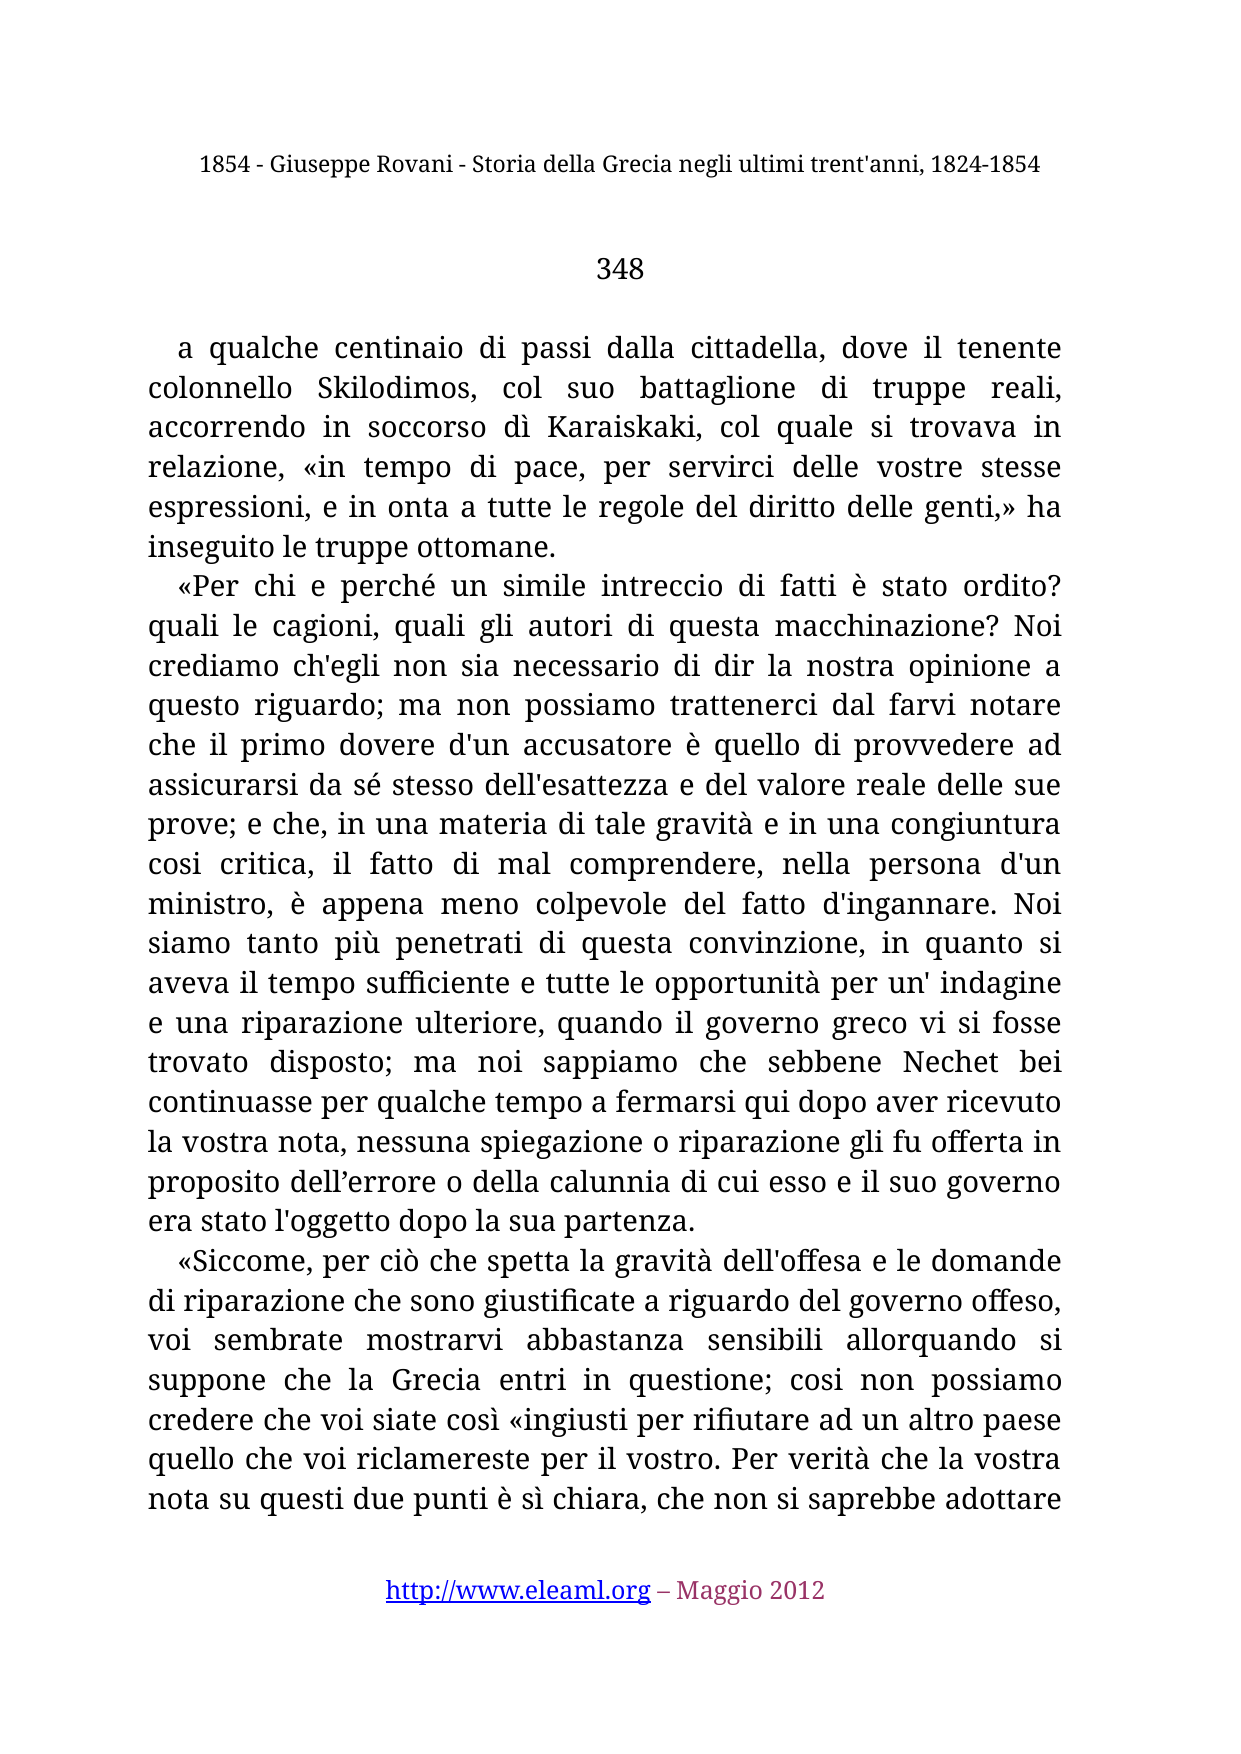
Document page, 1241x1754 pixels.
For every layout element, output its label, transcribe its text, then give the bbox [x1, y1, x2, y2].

text «Siccome, per ciò che spetta la gravità dell'offesa e le domande di riparazione che sono giustificate a riguardo del governo offeso, voi sembrate mostrarvi abbastanza sensibili allorquando si suppone che la Grecia entri in questione; cosi non possiamo credere che voi siate così «ingiusti per rifiutare ad un altro paese quello che voi riclamereste per il vostro. Per verità che la vostra nota su questi due punti è sì chiara, che non si saprebbe adottare [148, 1240, 1063, 1518]
text a qualche centinaio di passi dalla cittadella, dove il tenente colonnello Skilodimos, col suo battaglione di truppe reali, accorrendo in soccorso dì Karaiskaki, col quale si trovava in relazione, «in tempo di pace, per servirci delle vostre stesse espressioni, e in onta a tutte le regole del diritto delle genti,» ha inseguito le truppe ottomane. [148, 327, 1063, 566]
text «Per chi e perché un simile intreccio di fatti è stato ordito? quali le cagioni, quali gli autori di questa macchinazione? Noi crediamo ch'egli non sia necessario di dir la nostra opinione a questo riguardo; ma non possiamo trattenerci dal farvi notare che il primo dovere d'un accusatore è quello di provvedere ad assicurarsi da sé stesso dell'esattezza e del valore reale delle sue prove; e che, in una materia di tale gravità e in una congiuntura cosi critica, il fatto di mal comprendere, nella persona d'un ministro, è appena meno colpevole del fatto d'ingannare. Noi siamo tanto più penetrati di questa convinzione, in quanto si aveva il tempo sufficiente e tutte le opportunità per un' indagine e una riparazione ulteriore, quando il governo greco vi si fosse trovato disposto; ma noi sappiamo che sebbene Nechet bei continuasse per qualche tempo a fermarsi qui dopo aver ricevuto la vostra nota, nessuna spiegazione o riparazione gli fu offerta in proposito dell’errore o della calunnia di cui esso e il suo governo era stato l'oggetto dopo la sua partenza. [148, 566, 1063, 1240]
text 348 [148, 248, 1063, 288]
